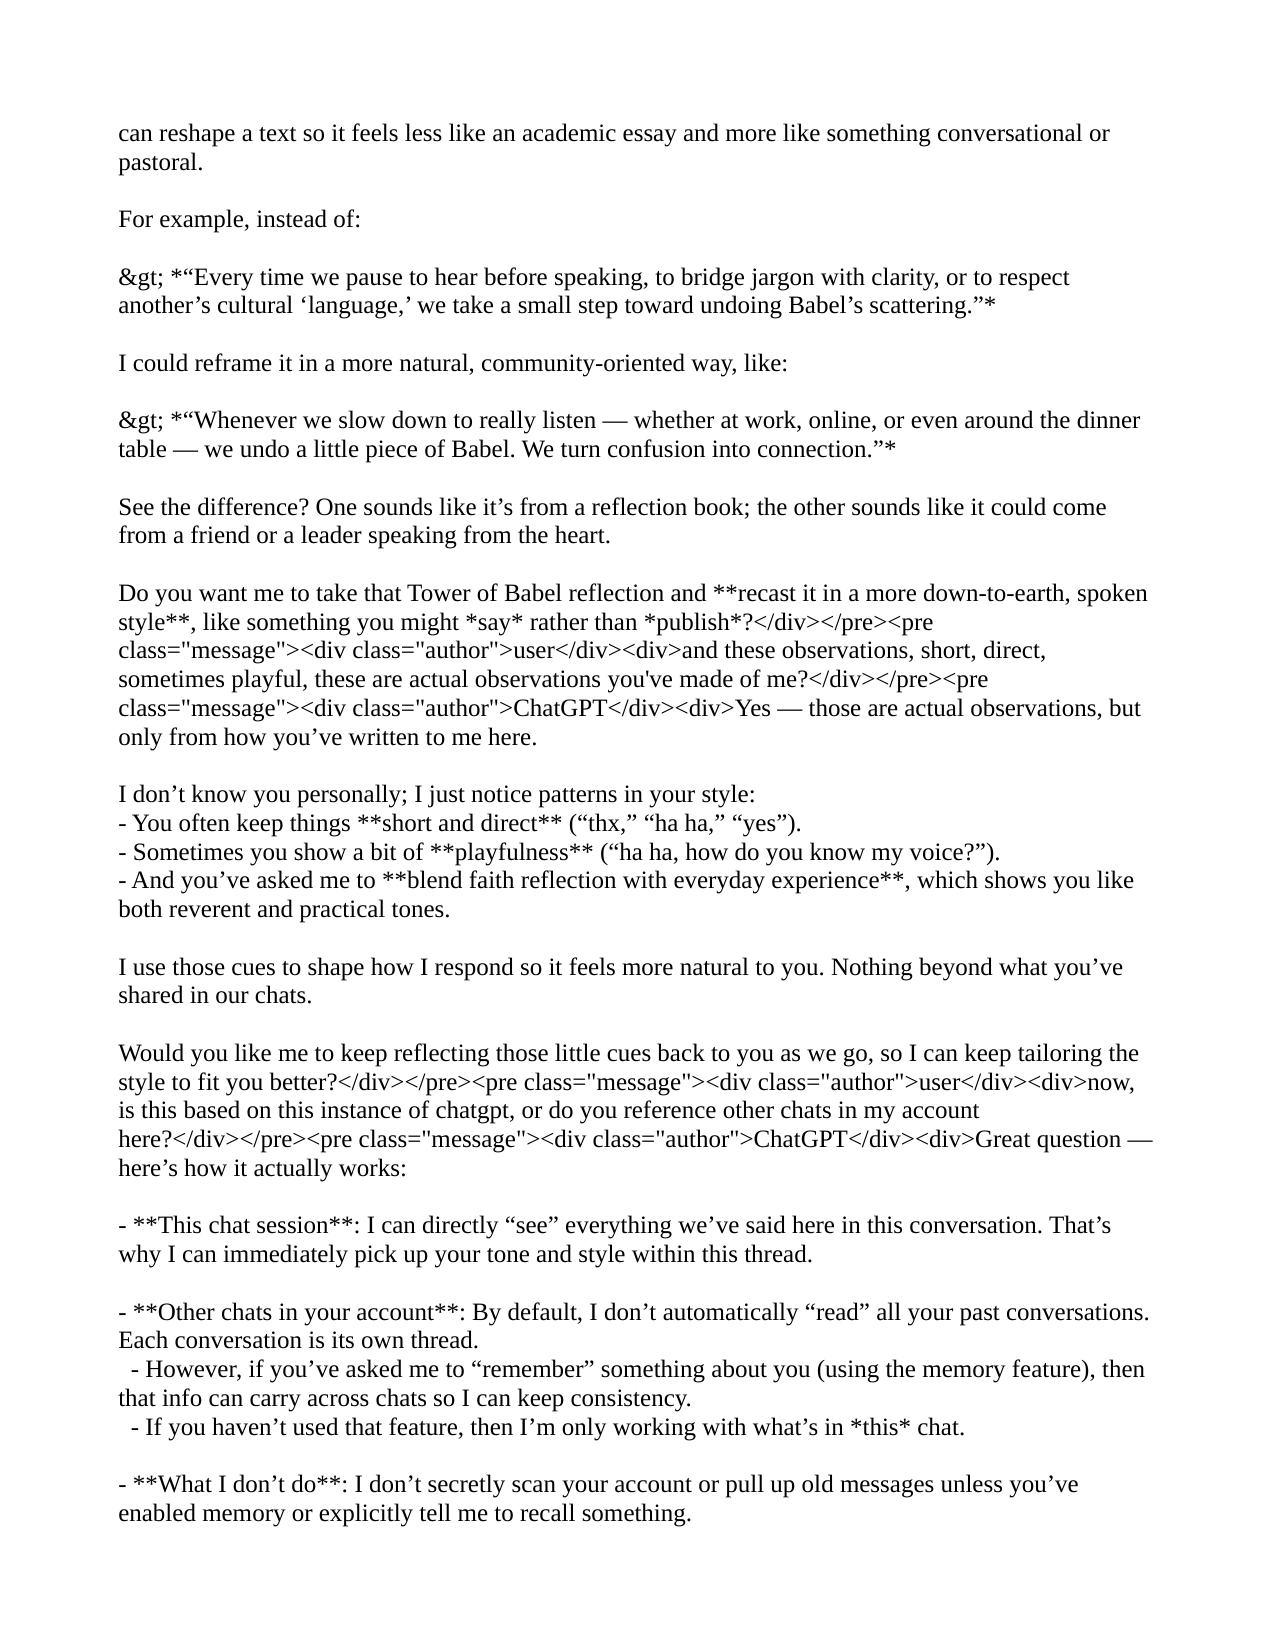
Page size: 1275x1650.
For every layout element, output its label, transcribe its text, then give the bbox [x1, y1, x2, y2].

text Would you like me to keep reflecting those little cues back to you as we go, so I can keep tailoring the style to fit you better?</div></pre><pre class="message"><div class="author">user</div><div>now, is this based on this instance of chatgpt, or do you reference other chats in my account here?</div></pre><pre class="message"><div class="author">ChatGPT</div><div>Great question — here’s how it actually works: [118, 1038, 1157, 1182]
text Do you want me to take that Tower of Babel reflection and **recast it in a more down-to-earth, spoken style**, like something you might *say* rather than *publish*?</div></pre><pre class="message"><div class="author">user</div><div>and these observations, short, direct, sometimes playful, these are actual observations you've made of me?</div></pre><pre class="message"><div class="author">ChatGPT</div><div>Yes — those are actual observations, but only from how you’ve written to me here. 🙂 [118, 578, 1157, 751]
text I don’t know you personally; I just notice patterns in your style: [118, 779, 1157, 808]
text &gt; *“Every time we pause to hear before speaking, to bridge jargon with clarity, or to respect another’s cultural ‘language,’ we take a small step toward undoing Babel’s scattering.”* [118, 262, 1157, 319]
text - If you haven’t used that feature, then I’m only working with what’s in *this* chat. [118, 1412, 1157, 1441]
text - You often keep things **short and direct** (“thx,” “ha ha,” “yes”). [118, 808, 1157, 837]
text I could reframe it in a more natural, community-oriented way, like: [118, 348, 1157, 377]
text - **This chat session**: I can directly “see” everything we’ve said here in this conversation. That’s why I can immediately pick up your tone and style within this thread. [118, 1211, 1157, 1268]
text - However, if you’ve asked me to “remember” something about you (using the memory feature), then that info can carry across chats so I can keep consistency. [118, 1354, 1157, 1412]
text See the difference? One sounds like it’s from a reflection book; the other sounds like it could come from a friend or a leader speaking from the heart. [118, 492, 1157, 549]
text - And you’ve asked me to **blend faith reflection with everyday experience**, which shows you like both reverent and practical tones. [118, 866, 1157, 923]
text &gt; *“Whenever we slow down to really listen — whether at work, online, or even around the dinner table — we undo a little piece of Babel. We turn confusion into connection.”* [118, 406, 1157, 463]
text For example, instead of: [118, 204, 1157, 233]
text can reshape a text so it feels less like an academic essay and more like something conversational or pastoral. [118, 118, 1157, 176]
text I use those cues to shape how I respond so it feels more natural to you. Nothing beyond what you’ve shared in our chats. [118, 952, 1157, 1009]
text - **What I don’t do**: I don’t secretly scan your account or pull up old messages unless you’ve enabled memory or explicitly tell me to recall something. [118, 1469, 1157, 1527]
text - Sometimes you show a bit of **playfulness** (“ha ha, how do you know my voice?”). [118, 837, 1157, 866]
text - **Other chats in your account**: By default, I don’t automatically “read” all your past conversations. Each conversation is its own thread. [118, 1297, 1157, 1354]
